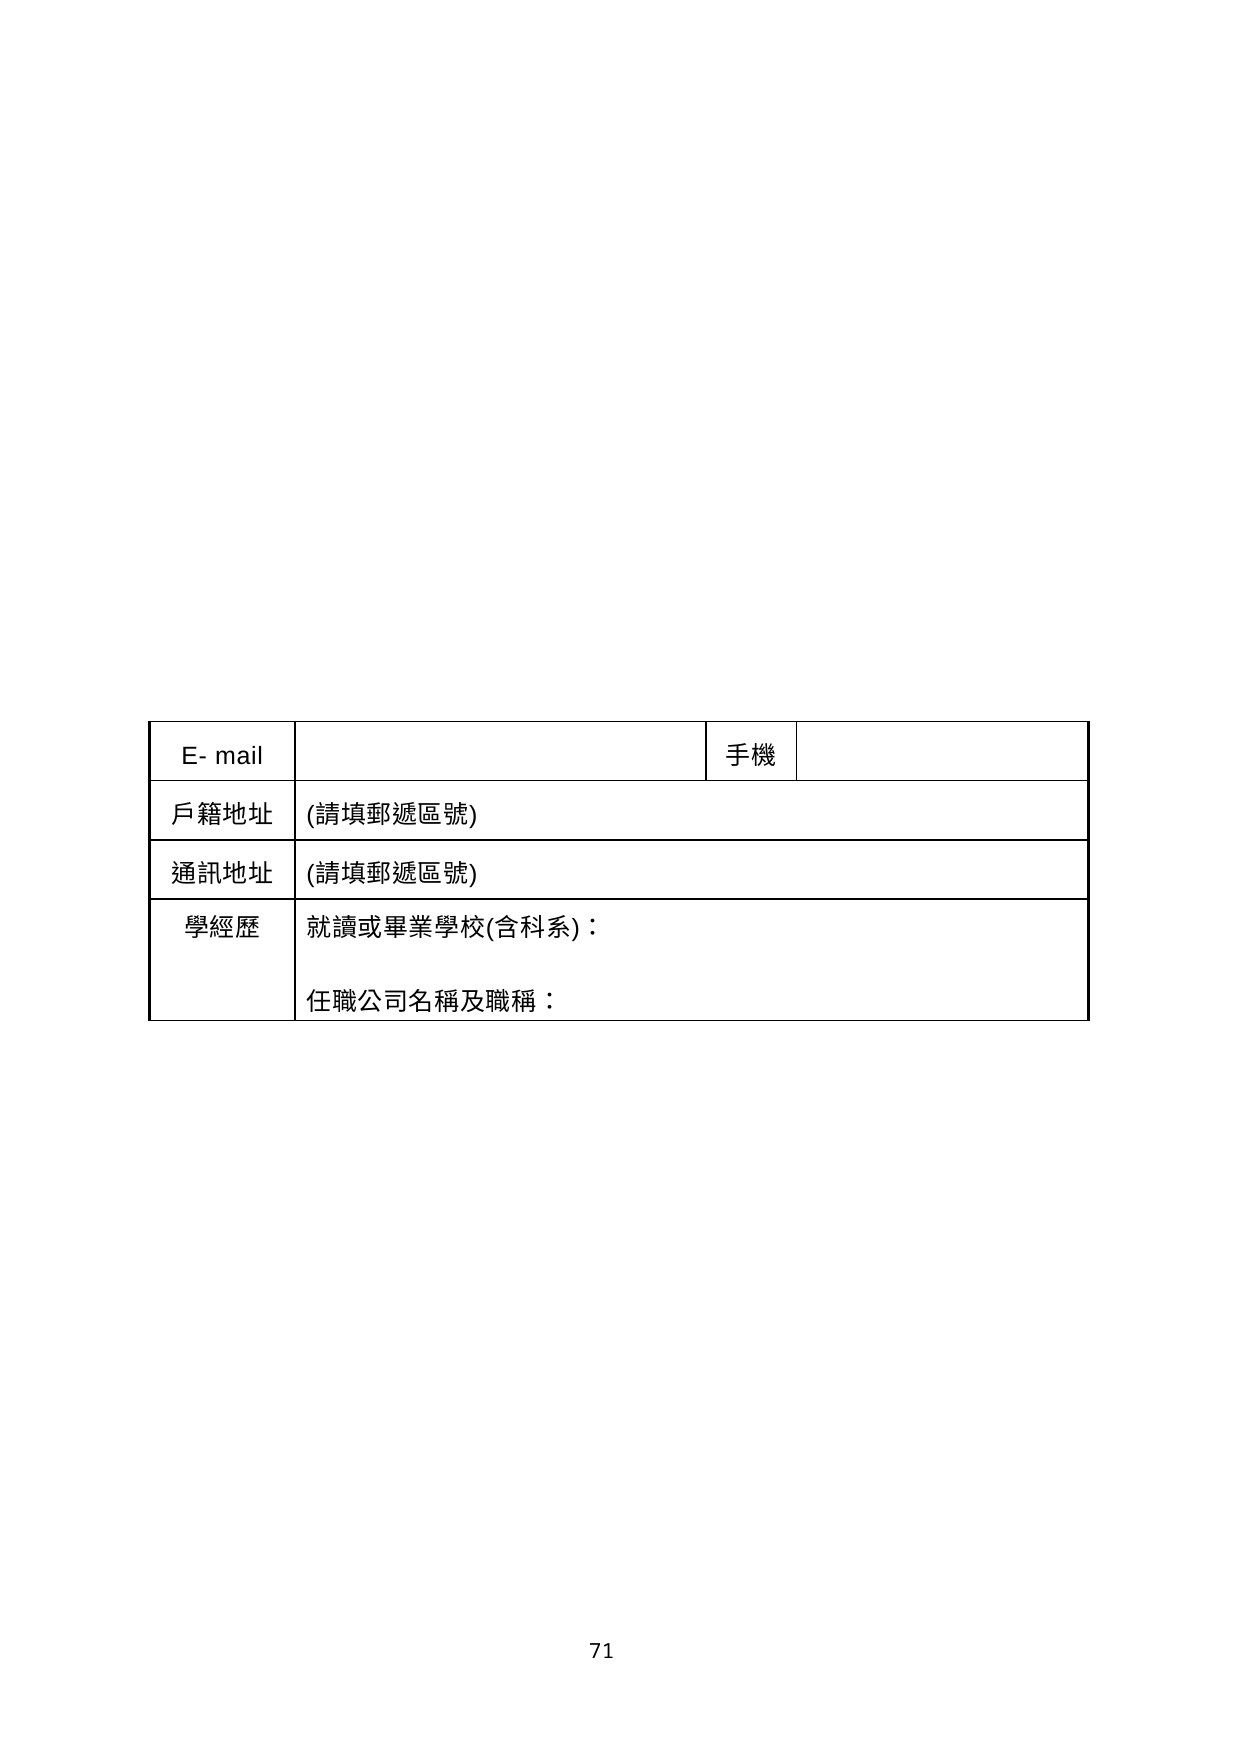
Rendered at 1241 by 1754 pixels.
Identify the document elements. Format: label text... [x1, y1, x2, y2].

table_cell (請填郵遞區號) [296, 841, 1087, 898]
table_cell 手機 [707, 722, 796, 780]
table_cell [296, 722, 705, 780]
table_cell 學經歷 [151, 900, 294, 1020]
table_cell E- mail [151, 722, 294, 780]
table_cell 就讀或畢業學校(含科系)： 任職公司名稱及職稱： [296, 900, 1087, 1020]
table_cell [797, 722, 1087, 780]
table_cell 戶籍地址 [151, 781, 294, 839]
table_cell (請填郵遞區號) [296, 781, 1087, 839]
table_cell 通訊地址 [151, 841, 294, 898]
